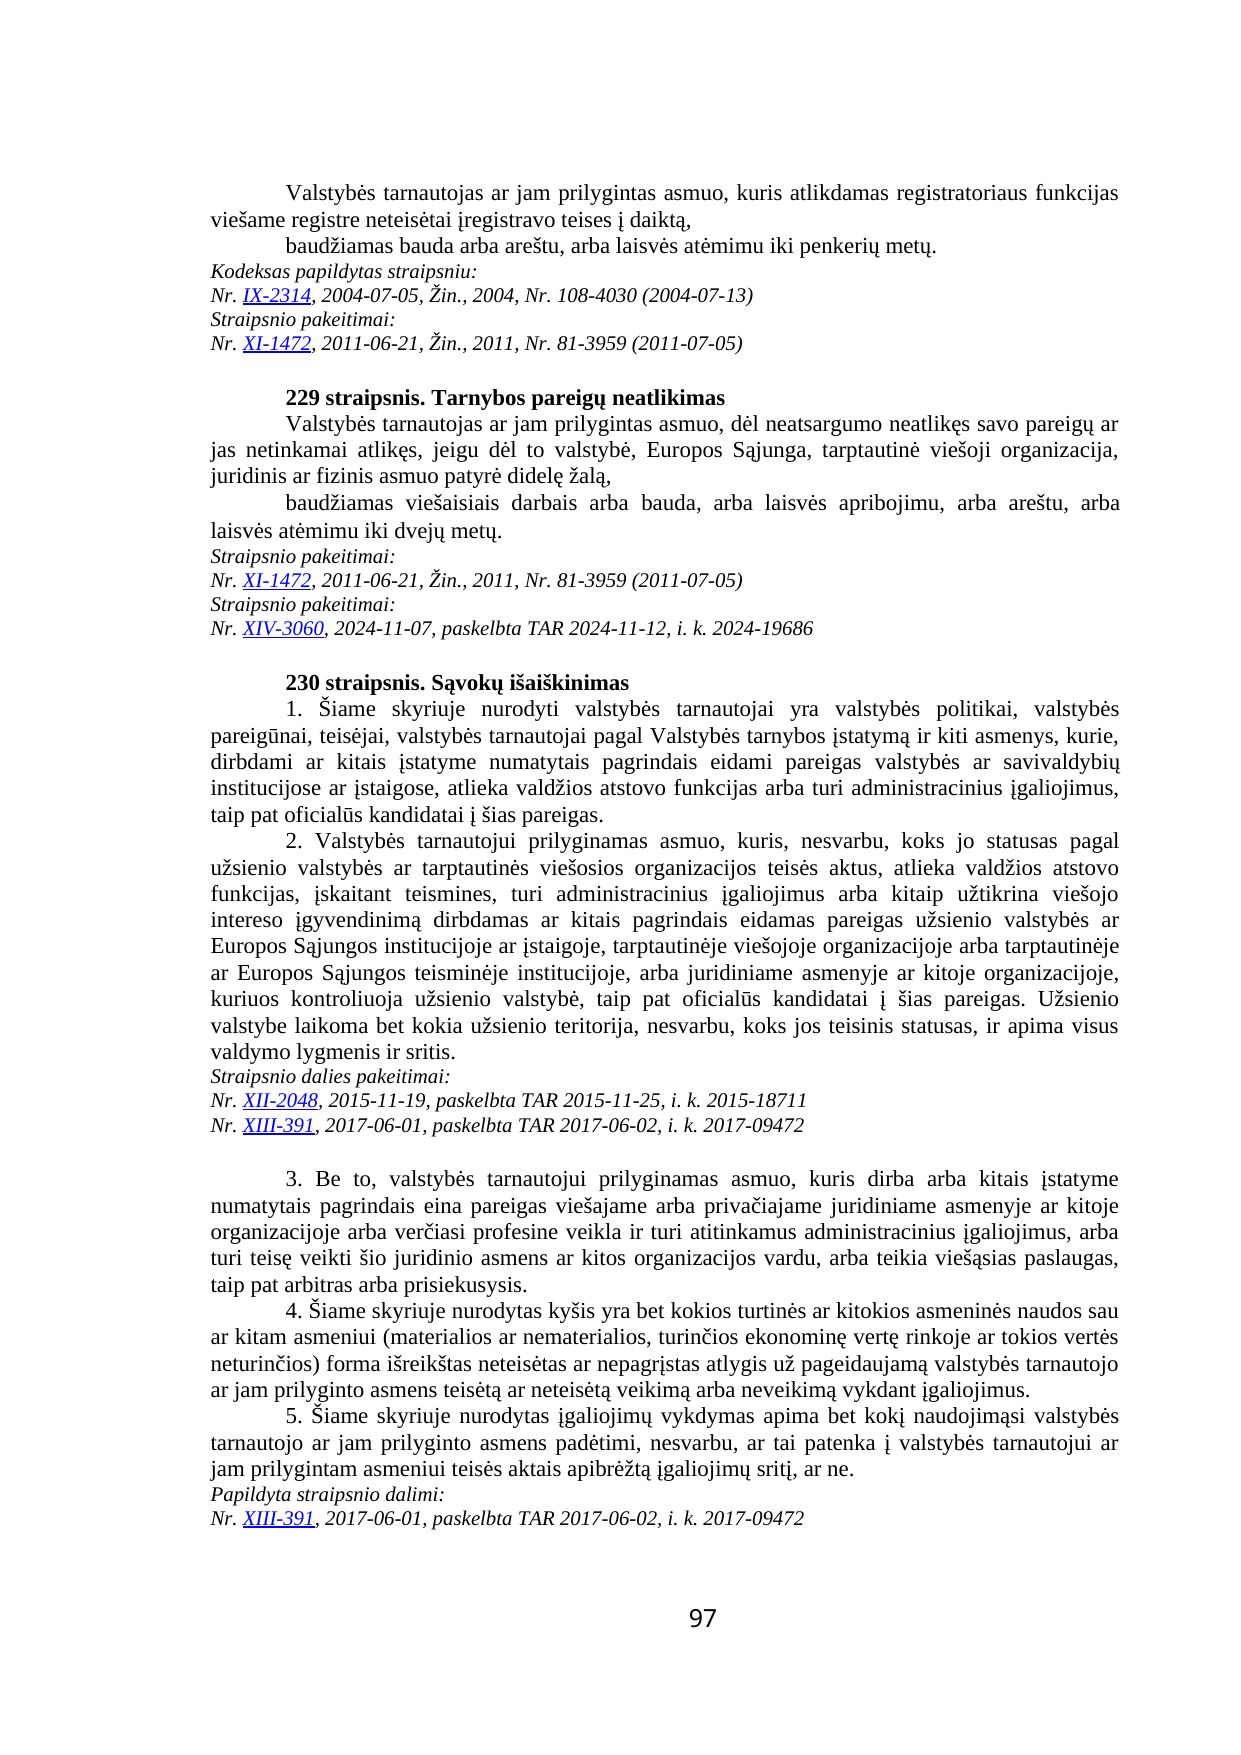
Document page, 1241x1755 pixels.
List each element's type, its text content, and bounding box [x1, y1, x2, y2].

text 1. Šiame skyriuje nurodyti valstybės tarnautojai yra valstybės politikai, valstybės pareigūnai, teisėjai, valstybės tarnautojai pagal Valstybės tarnybos įstatymą ir kiti asmenys, kurie, dirbdami ar kitais įstatyme numatytais pagrindais eidami pareigas valstybės ar savivaldybių institucijose ar įstaigose, atlieka valdžios atstovo funkcijas arba turi administracinius įgaliojimus, taip pat oficialūs kandidatai į šias pareigas. [210, 695, 1120, 827]
text Straipsnio dalies pakeitimai: [210, 1064, 1120, 1088]
text 2. Valstybės tarnautojui prilyginamas asmuo, kuris, nesvarbu, koks jo statusas pagal užsienio valstybės ar tarptautinės viešosios organizacijos teisės aktus, atlieka valdžios atstovo funkcijas, įskaitant teismines, turi administracinius įgaliojimus arba kitaip užtikrina viešojo intereso įgyvendinimą dirbdamas ar kitais pagrindais eidamas pareigas užsienio valstybės ar Europos Sąjungos institucijoje ar įstaigoje, tarptautinėje viešojoje organizacijoje arba tarptautinėje ar Europos Sąjungos teisminėje institucijoje, arba juridiniame asmenyje ar kitoje organizacijoje, kuriuos kontroliuoja užsienio valstybė, taip pat oficialūs kandidatai į šias pareigas. Užsienio valstybe laikoma bet kokia užsienio teritorija, nesvarbu, koks jos teisinis statusas, ir apima visus valdymo lygmenis ir sritis. [210, 827, 1120, 1064]
text Valstybės tarnautojas ar jam prilygintas asmuo, kuris atlikdamas registratoriaus funkcijas viešame registre neteisėtai įregistravo teises į daiktą, [210, 179, 1120, 232]
text 5. Šiame skyriuje nurodytas įgaliojimų vykdymas apima bet kokį naudojimąsi valstybės tarnautojo ar jam prilyginto asmens padėtimi, nesvarbu, ar tai patenka į valstybės tarnautojui ar jam prilygintam asmeniui teisės aktais apibrėžtą įgaliojimų sritį, ar ne. [210, 1402, 1120, 1482]
text baudžiamas viešaisiais darbais arba bauda, arba laisvės apribojimu, arba areštu, arba laisvės atėmimu iki dvejų metų. [210, 489, 1120, 544]
text 229 straipsnis. Tarnybos pareigų neatlikimas [210, 383, 1120, 410]
text Kodeksas papildytas straipsniu: [210, 258, 1120, 283]
text Nr. IX-2314, 2004-07-05, Žin., 2004, Nr. 108-4030 (2004-07-13) [210, 283, 1120, 307]
text Nr. XI-1472, 2011-06-21, Žin., 2011, Nr. 81-3959 (2011-07-05) [210, 331, 1120, 355]
text Nr. XIII-391, 2017-06-01, paskelbta TAR 2017-06-02, i. k. 2017-09472 [210, 1506, 1120, 1530]
text Papildyta straipsnio dalimi: [210, 1482, 1120, 1506]
text Nr. XIV-3060, 2024-11-07, paskelbta TAR 2024-11-12, i. k. 2024-19686 [210, 616, 1120, 640]
text Straipsnio pakeitimai: [210, 544, 1120, 568]
text 4. Šiame skyriuje nurodytas kyšis yra bet kokios turtinės ar kitokios asmeninės naudos sau ar kitam asmeniui (materialios ar nematerialios, turinčios ekonominę vertę rinkoje ar tokios vertės neturinčios) forma išreikštas neteisėtas ar nepagrįstas atlygis už pageidaujamą valstybės tarnautojo ar jam prilyginto asmens teisėtą ar neteisėtą veikimą arba neveikimą vykdant įgaliojimus. [210, 1297, 1120, 1402]
text Valstybės tarnautojas ar jam prilygintas asmuo, dėl neatsargumo neatlikęs savo pareigų ar jas netinkamai atlikęs, jeigu dėl to valstybė, Europos Sąjunga, tarptautinė viešoji organizacija, juridinis ar fizinis asmuo patyrė didelę žalą, [210, 410, 1120, 489]
text Straipsnio pakeitimai: [210, 307, 1120, 331]
text baudžiamas bauda arba areštu, arba laisvės atėmimu iki penkerių metų. [210, 232, 1120, 258]
text 3. Be to, valstybės tarnautojui prilyginamas asmuo, kuris dirba arba kitais įstatyme numatytais pagrindais eina pareigas viešajame arba privačiajame juridiniame asmenyje ar kitoje organizacijoje arba verčiasi profesine veikla ir turi atitinkamus administracinius įgaliojimus, arba turi teisę veikti šio juridinio asmens ar kitos organizacijos vardu, arba teikia viešąsias paslaugas, taip pat arbitras arba prisiekusysis. [210, 1165, 1120, 1297]
text Nr. XI-1472, 2011-06-21, Žin., 2011, Nr. 81-3959 (2011-07-05) [210, 568, 1120, 592]
text Straipsnio pakeitimai: [210, 592, 1120, 616]
text Nr. XIII-391, 2017-06-01, paskelbta TAR 2017-06-02, i. k. 2017-09472 [210, 1112, 1120, 1137]
text Nr. XII-2048, 2015-11-19, paskelbta TAR 2015-11-25, i. k. 2015-18711 [210, 1088, 1120, 1112]
text 230 straipsnis. Sąvokų išaiškinimas [210, 669, 1120, 695]
